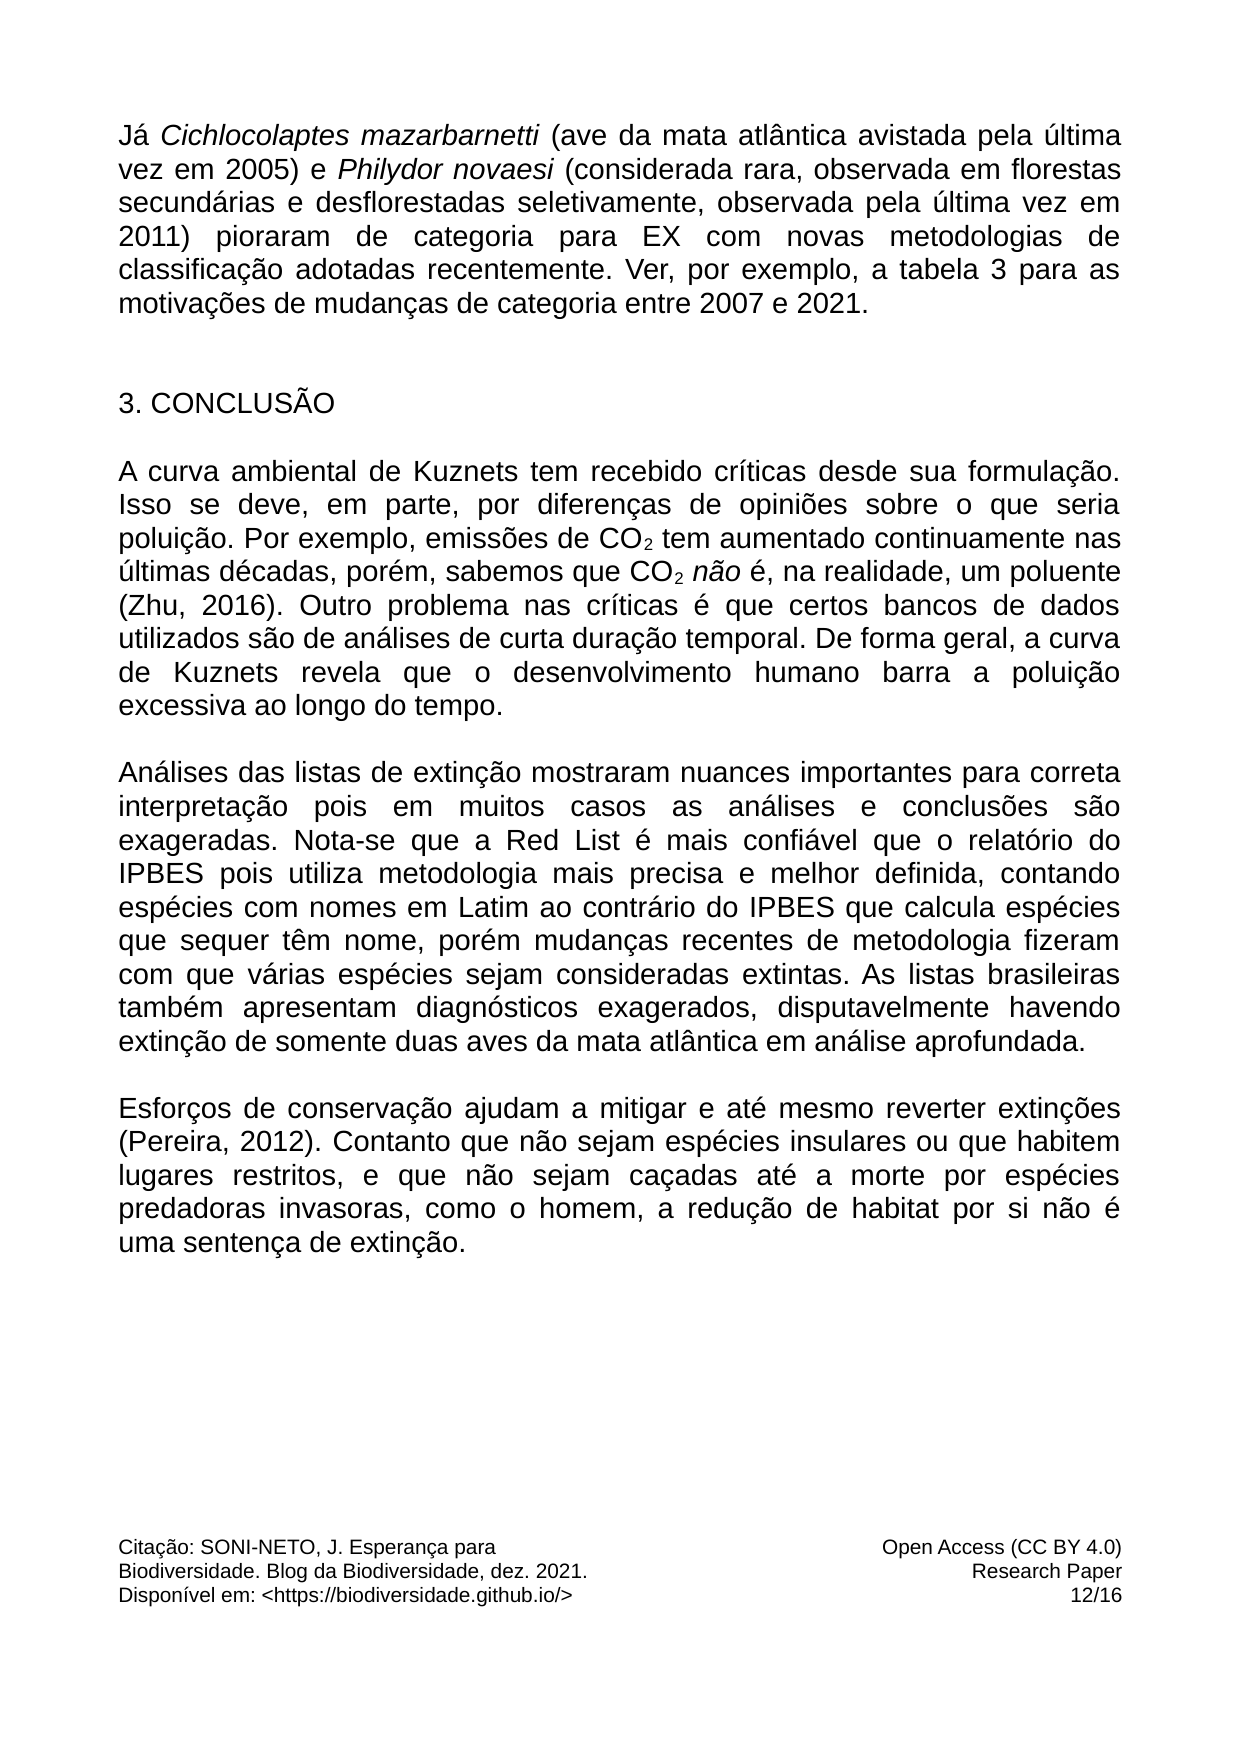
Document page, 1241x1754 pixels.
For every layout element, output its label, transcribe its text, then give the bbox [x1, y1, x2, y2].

text 3. CONCLUSÃO [118, 386, 1122, 420]
text Já Cichlocolaptes mazarbarnetti (ave da mata atlântica avistada pela última vez em 2005) e Philydor novaesi (considerada rara, observada em florestas secundárias e desflorestadas seletivamente, observada pela última vez em 2011) pioraram de categoria para EX com novas metodologias de classificação adotadas recentemente. Ver, por exemplo, a tabela 3 para as motivações de mudanças de categoria entre 2007 e 2021. [118, 118, 1122, 319]
text Análises das listas de extinção mostraram nuances importantes para correta interpretação pois em muitos casos as análises e conclusões são exageradas. Nota-se que a Red List é mais confiável que o relatório do IPBES pois utiliza metodologia mais precisa e melhor definida, contando espécies com nomes em Latim ao contrário do IPBES que calcula espécies que sequer têm nome, porém mudanças recentes de metodologia fizeram com que várias espécies sejam consideradas extintas. As listas brasileiras também apresentam diagnósticos exagerados, disputavelmente havendo extinção de somente duas aves da mata atlântica em análise aprofundada. [118, 755, 1122, 1057]
text A curva ambiental de Kuznets tem recebido críticas desde sua formulação. Isso se deve, em parte, por diferenças de opiniões sobre o que seria poluição. Por exemplo, emissões de CO2 tem aumentado continuamente nas últimas décadas, porém, sabemos que CO2 não é, na realidade, um poluente (Zhu, 2016). Outro problema nas críticas é que certos bancos de dados utilizados são de análises de curta duração temporal. De forma geral, a curva de Kuznets revela que o desenvolvimento humano barra a poluição excessiva ao longo do tempo. [118, 453, 1122, 722]
text Esforços de conservação ajudam a mitigar e até mesmo reverter extinções (Pereira, 2012). Contanto que não sejam espécies insulares ou que habitem lugares restritos, e que não sejam caçadas até a morte por espécies predadoras invasoras, como o homem, a redução de habitat por si não é uma sentença de extinção. [118, 1091, 1122, 1258]
